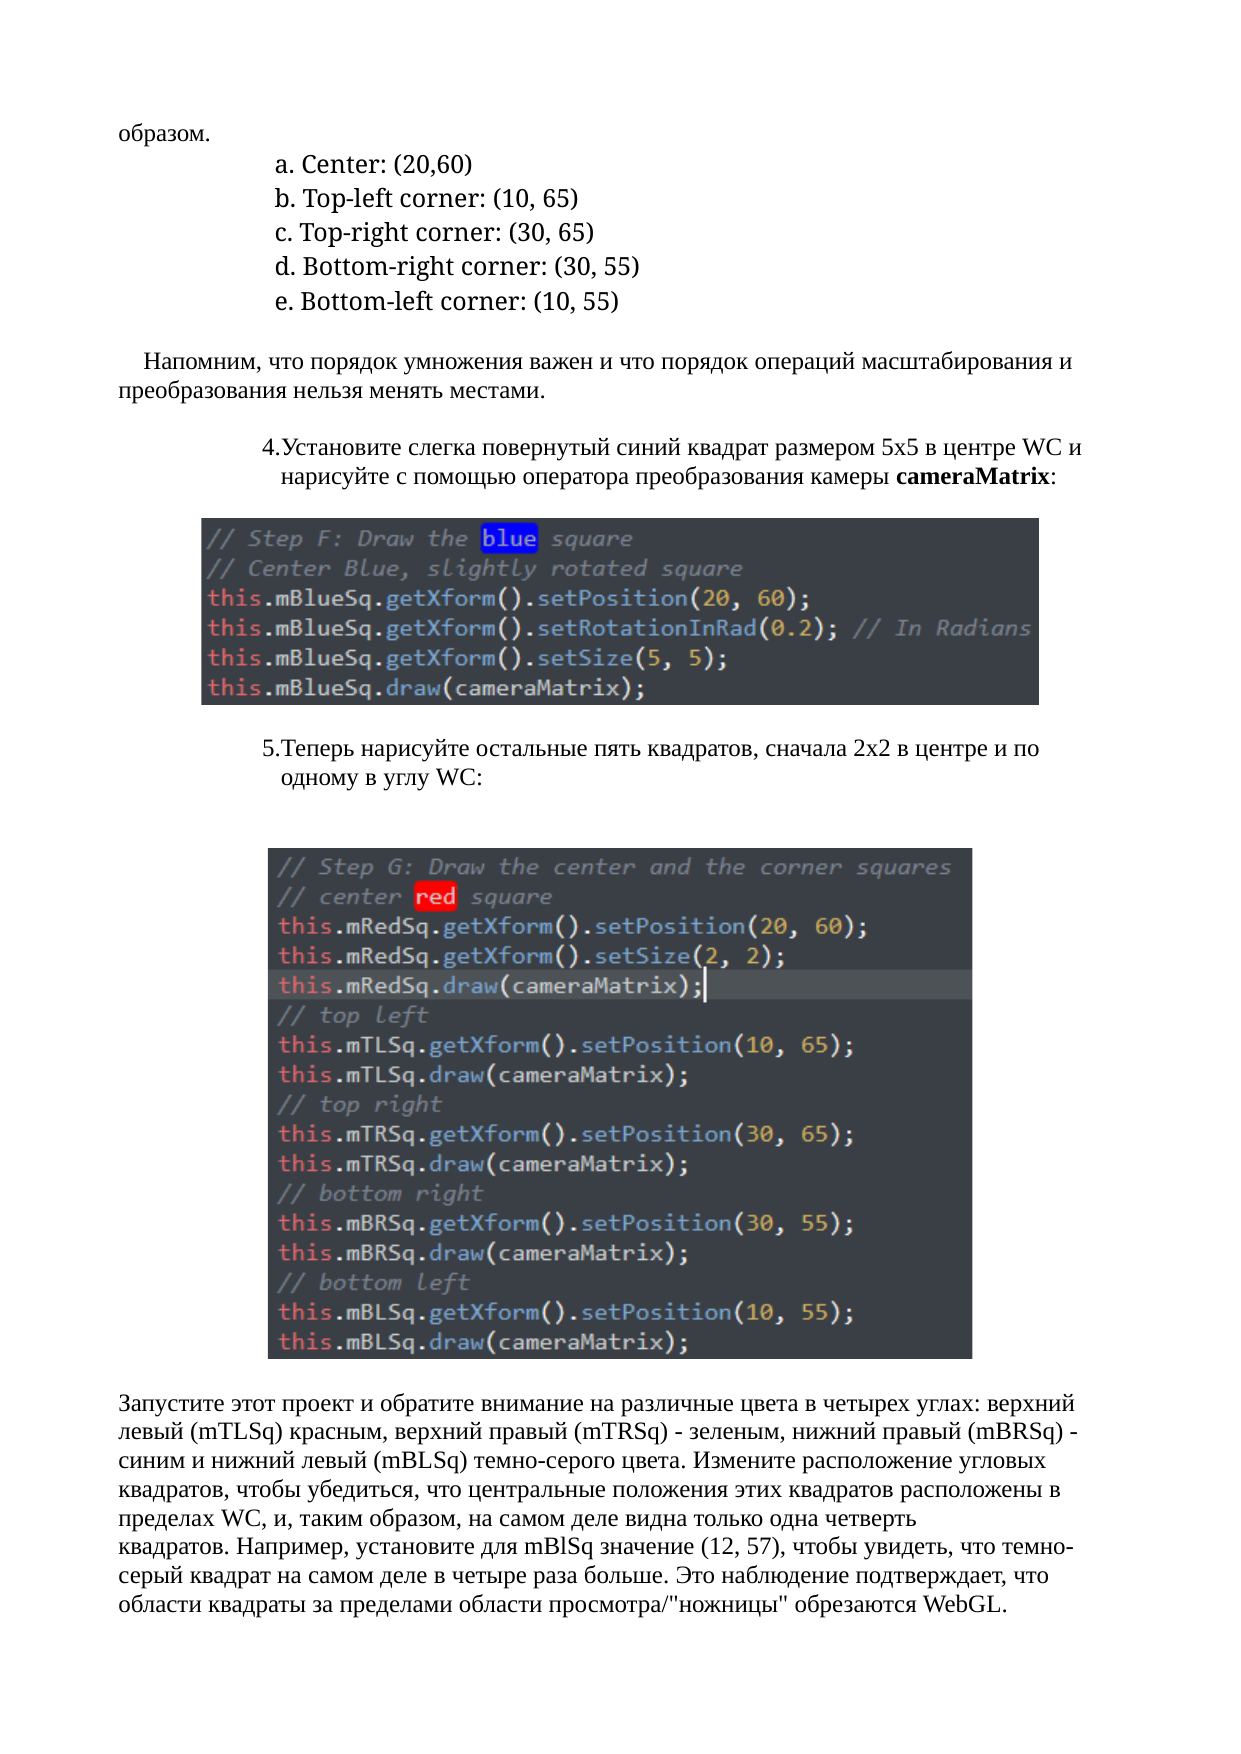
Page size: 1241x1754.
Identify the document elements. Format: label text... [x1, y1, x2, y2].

picture [267, 848, 973, 1359]
text 5.Теперь нарисуйте остальные пять квадратов, сначала 2х2 в центре и по [118, 733, 1122, 762]
text нарисуйте с помощью оператора преобразования камеры cameraMatrix: [118, 461, 1122, 490]
text Напомним, что порядок умножения важен и что порядок операций масштабирования и [118, 346, 1122, 375]
text одному в углу WC: [118, 762, 1122, 791]
text a. Center: (20,60) b. Top-left corner: (10, 65) c. Top-right corner: (30, 65) d. Bottom-right corner: (30, 55) e. Bottom-left corner: (10, 55) [118, 147, 1122, 317]
text преобразования нельзя менять местами. [118, 375, 1122, 403]
text квадратов. Например, установите для mBlSq значение (12, 57), чтобы увидеть, что темно- [118, 1531, 1122, 1560]
text Запустите этот проект и обратите внимание на различные цвета в четырех углах: верхний левый (mTLSq) красным, верхний правый (mTRSq) - зеленым, нижний правый (mBRSq) - синим и нижний левый (mBLSq) темно-серого цвета. Измените расположение угловых квадратов, чтобы убедиться, что центральные положения этих квадратов расположены в пределах WC, и, таким образом, на самом деле видна только одна четверть [118, 1388, 1122, 1531]
picture [201, 518, 1039, 705]
text 4.Установите слегка повернутый синий квадрат размером 5x5 в центре WC и [118, 432, 1122, 461]
text серый квадрат на самом деле в четыре раза больше. Это наблюдение подтверждает, что области квадраты за пределами области просмотра/"ножницы" обрезаются WebGL. [118, 1560, 1122, 1618]
text образом. [118, 118, 1122, 147]
